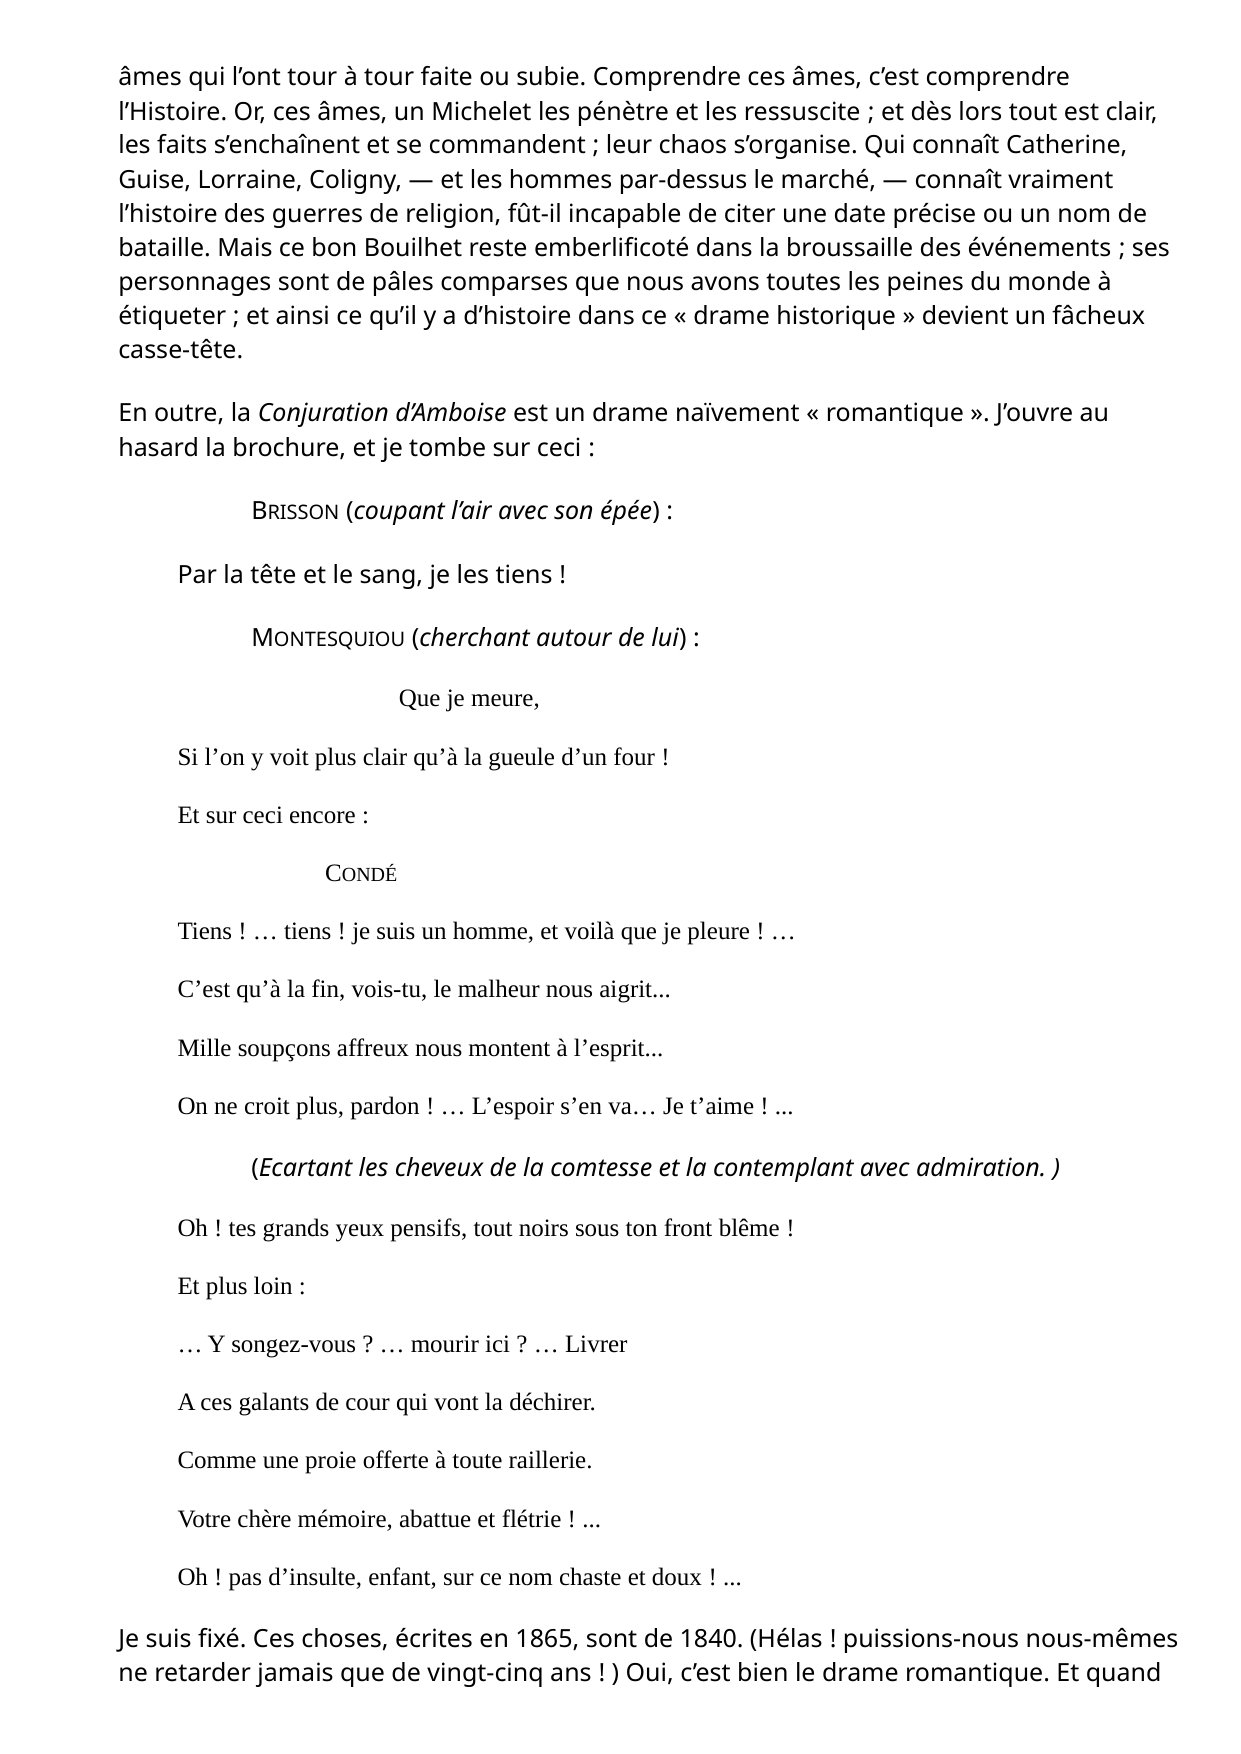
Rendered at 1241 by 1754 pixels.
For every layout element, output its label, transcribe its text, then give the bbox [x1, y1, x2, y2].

text Montesquiou (cherchant autour de lui) : [177, 620, 1122, 654]
text C’est qu’à la fin, vois-tu, le malheur nous aigrit... [177, 974, 1122, 1003]
text On ne croit plus, pardon ! … L’espoir s’en va… Je t’aime ! ... [177, 1091, 1122, 1120]
text Si l’on y voit plus clair qu’à la gueule d’un four ! [177, 742, 1122, 770]
text âmes qui l’ont tour à tour faite ou subie. Comprendre ces âmes, c’est comprendre l’Histoire. Or, ces âmes, un Michelet les pénètre et les ressuscite ; et dès lors tout est clair, les faits s’enchaînent et se commandent ; leur chaos s’organise. Qui connaît Catherine, Guise, Lorraine, Coligny, — et les hommes par-dessus le marché, — connaît vraiment l’histoire des guerres de religion, fût-il incapable de citer une date précise ou un nom de bataille. Mais ce bon Bouilhet reste emberlificoté dans la broussaille des événements ; ses personnages sont de pâles comparses que nous avons toutes les peines du monde à étiqueter ; et ainsi ce qu’il y a d’histoire dans ce « drame historique » devient un fâcheux casse-tête. [118, 59, 1181, 366]
text En outre, la Conjuration d’Amboise est un drame naïvement « romantique ». J’ouvre au hasard la brochure, et je tombe sur ceci : [118, 395, 1181, 463]
text Comme une proie offerte à toute raillerie. [177, 1446, 1122, 1474]
text A ces galants de cour qui vont la déchirer. [177, 1387, 1122, 1416]
text Oh ! tes grands yeux pensifs, tout noirs sous ton front blême ! [177, 1213, 1122, 1241]
text (Ecartant les cheveux de la comtesse et la contemplant avec admiration. ) [177, 1149, 1122, 1183]
text Et plus loin : [177, 1271, 1122, 1300]
text Je suis fixé. Ces choses, écrites en 1865, sont de 1840. (Hélas ! puissions-nous nous-mêmes ne retarder jamais que de vingt-cinq ans ! ) Oui, c’est bien le drame romantique. Et quand [118, 1620, 1181, 1688]
text Oh ! pas d’insulte, enfant, sur ce nom chaste et doux ! ... [177, 1562, 1122, 1591]
text Condé [177, 858, 1122, 887]
text Votre chère mémoire, abattue et flétrie ! ... [177, 1504, 1122, 1533]
text Et sur ceci encore : [177, 800, 1122, 828]
text Par la tête et le sang, je les tiens ! [177, 556, 1122, 590]
text Mille soupçons affreux nous montent à l’esprit... [177, 1033, 1122, 1061]
text … Y songez-vous ? … mourir ici ? … Livrer [177, 1329, 1122, 1358]
text Brisson (coupant l’air avec son épée) : [177, 493, 1122, 527]
text Tiens ! … tiens ! je suis un homme, et voilà que je pleure ! … [177, 916, 1122, 945]
text Que je meure, [177, 683, 1122, 712]
